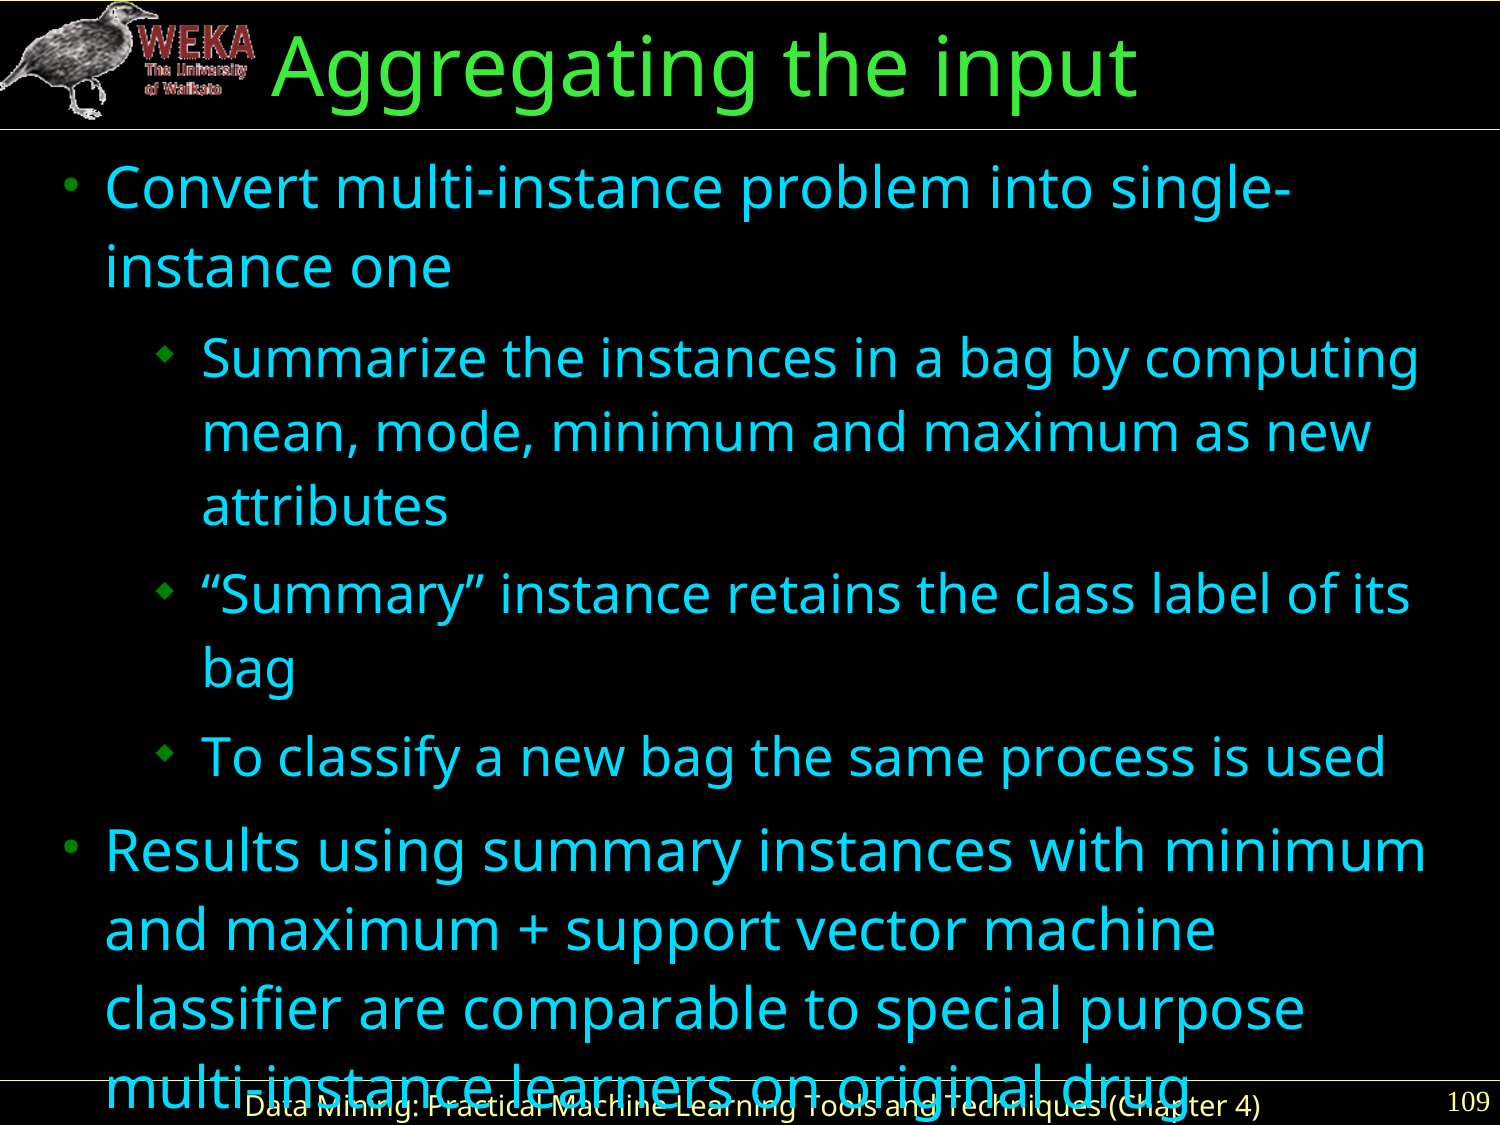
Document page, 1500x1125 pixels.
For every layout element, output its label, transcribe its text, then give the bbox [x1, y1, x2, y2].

title Aggregating the input [353, 0, 1429, 146]
picture [0, 1, 266, 129]
list Convert multi-instance problem into single-instance one Summarize the instances in a bag by computing mean, mode, minimum and maximum as new attributes “Summary” instance retains the class label of its bag To classify a new bag the same process is used Results using summary instances with minimum and maximum + support vector machine classifier are comparable to special purpose multi-instance learners on original drug discovery problem [61, 146, 1442, 1062]
